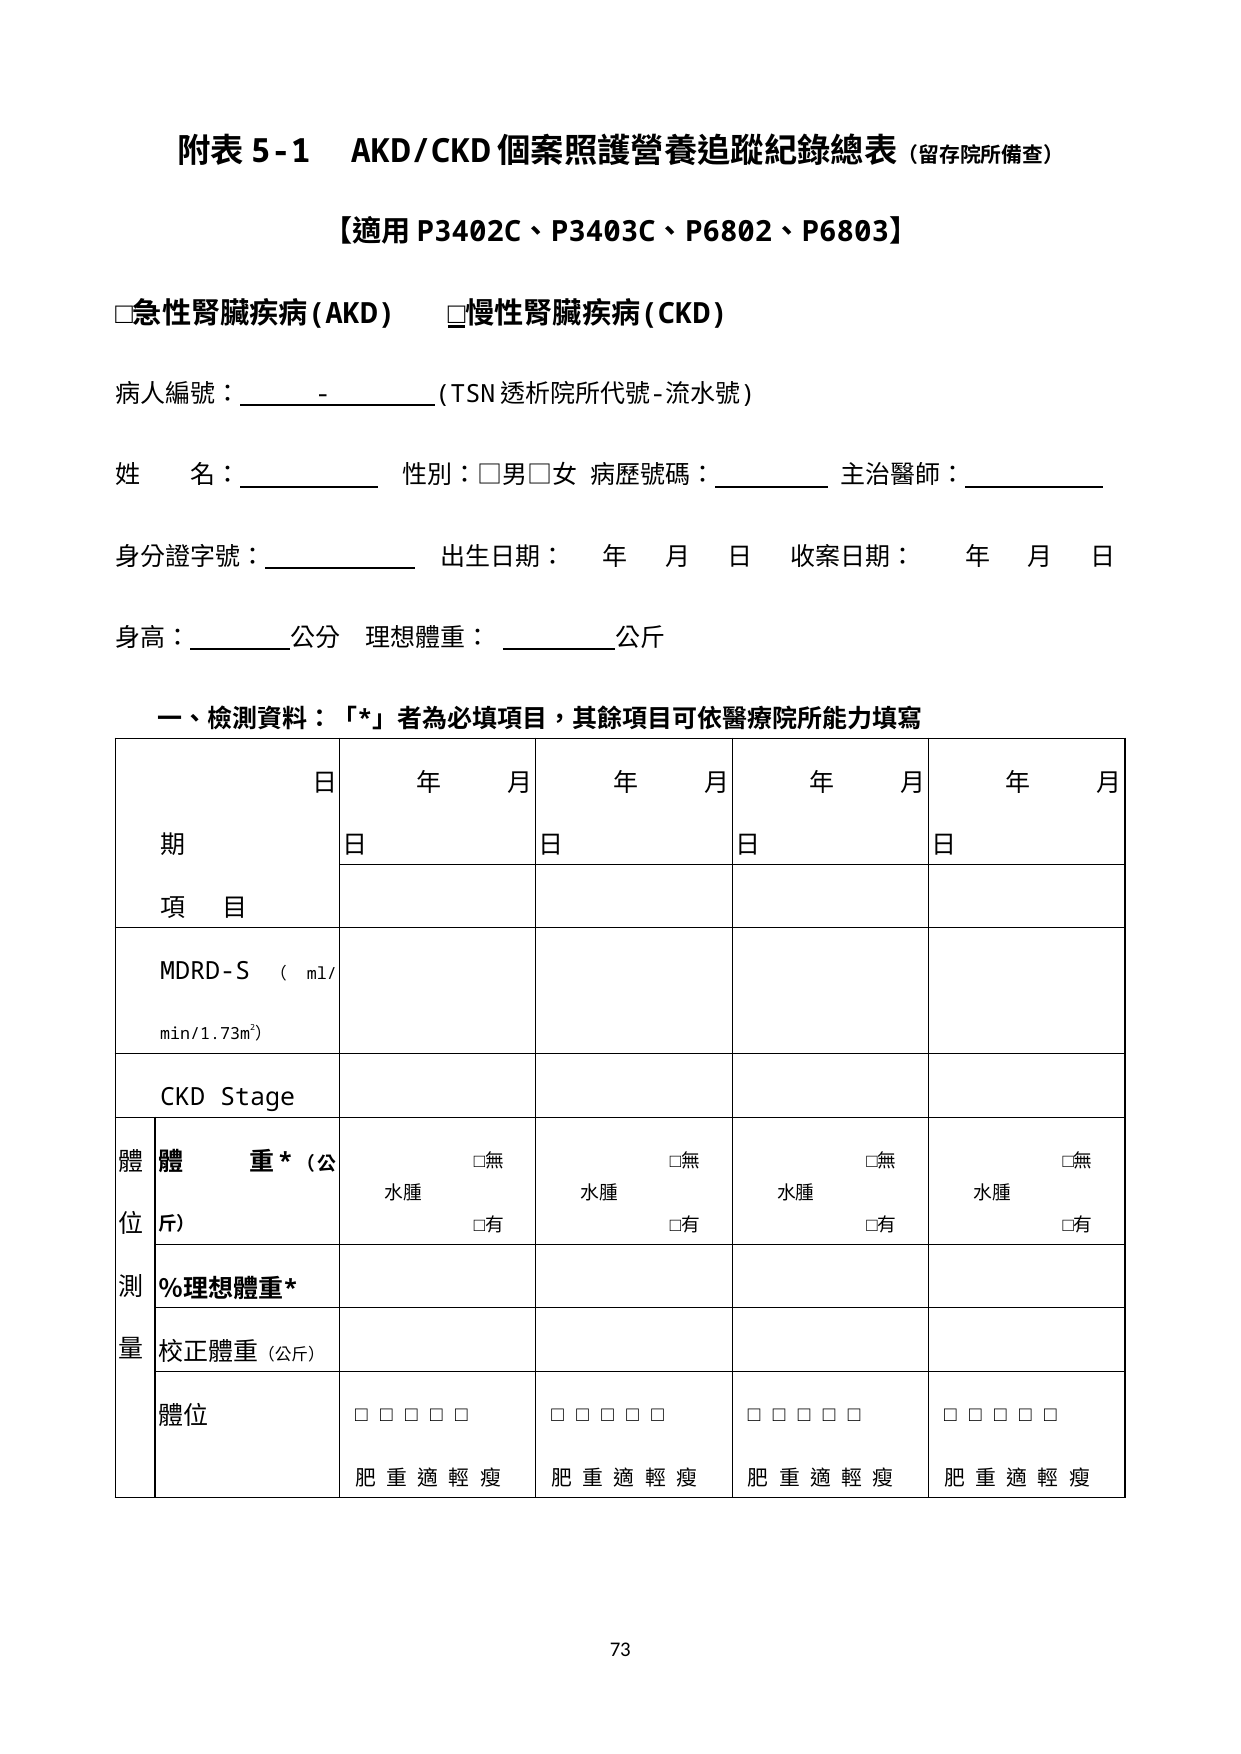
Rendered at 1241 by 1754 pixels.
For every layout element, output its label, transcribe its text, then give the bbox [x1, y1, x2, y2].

table_cell □無 [1059, 1118, 1124, 1180]
table_cell [340, 865, 535, 927]
table_cell □ □ □ □ □ 肥 重 適 輕 瘦 [733, 1372, 928, 1497]
table_header 附表5-1 AKD/CKD個案照護營養追蹤紀錄總表（留存院所備查） 【適用P3402C、P3403C、P6802、P6803】 □急性腎臟疾病(AKD) □慢性腎臟疾病(CKD) 病人編號： - (TSN透析院所代號-流水號) 姓 名： 性別：□男□女 病歷號碼： 主治醫師： 身分證字號： 出生日期： 年 月 日 收案日期： 年 月 日 身高： 公分 理想體重： 公斤 一、檢測資料：「*」者為必填項目，其餘項目可依醫療院所能力填寫 [112, 106, 1129, 1560]
table_cell [733, 928, 928, 1053]
table_cell □有 [471, 1180, 535, 1244]
table_cell [929, 1308, 1124, 1371]
table_header 年 月 日 [340, 739, 535, 863]
table_cell □無 [471, 1118, 535, 1180]
table_cell [536, 1245, 732, 1307]
table_cell □無 [863, 1118, 928, 1180]
table_cell [340, 1308, 535, 1371]
table_cell [536, 928, 732, 1053]
table_cell 體位測量 [116, 1118, 154, 1497]
table_cell □ □ □ □ □ 肥 重 適 輕 瘦 [340, 1372, 535, 1497]
table_cell [340, 928, 535, 1053]
table_cell □無 [667, 1118, 732, 1180]
table_header 年 月 日 [929, 739, 1124, 863]
table_cell □ □ □ □ □ 肥 重 適 輕 瘦 [929, 1372, 1124, 1497]
table_cell [536, 1054, 732, 1117]
table_cell [733, 865, 928, 927]
table_cell □ □ □ □ □ 肥 重 適 輕 瘦 [536, 1372, 732, 1497]
table_cell 校正體重（公斤） [156, 1308, 339, 1371]
table_cell □有 [1059, 1180, 1124, 1244]
table_cell 體 重*（公斤） [156, 1118, 339, 1244]
table_header 年 月 日 [733, 739, 928, 863]
table_header 年 月 日 [536, 739, 732, 863]
table_cell CKD Stage [116, 1054, 339, 1117]
table_cell ％理想體重* [156, 1245, 339, 1307]
table_cell [340, 1054, 535, 1117]
table_cell [733, 1245, 928, 1307]
table_cell [929, 1245, 1124, 1307]
table_cell [733, 1308, 928, 1371]
table_cell □有 [863, 1180, 928, 1244]
table_cell MDRD-S（ml/min/1.73m2） [116, 928, 339, 1053]
table_cell [340, 1245, 535, 1307]
table_cell 水腫 [536, 1118, 667, 1244]
table_cell [536, 865, 732, 927]
table_cell [929, 1054, 1124, 1117]
table_cell 水腫 [929, 1118, 1059, 1244]
table_cell [536, 1308, 732, 1371]
table_cell 水腫 [340, 1118, 471, 1244]
table_cell □有 [667, 1180, 732, 1244]
table_cell [929, 865, 1124, 927]
table_cell [929, 928, 1124, 1053]
table_cell 體位 [156, 1372, 339, 1497]
table_cell [733, 1054, 928, 1117]
table_cell 水腫 [733, 1118, 863, 1244]
table_header 日 期 項 目 [116, 739, 339, 927]
